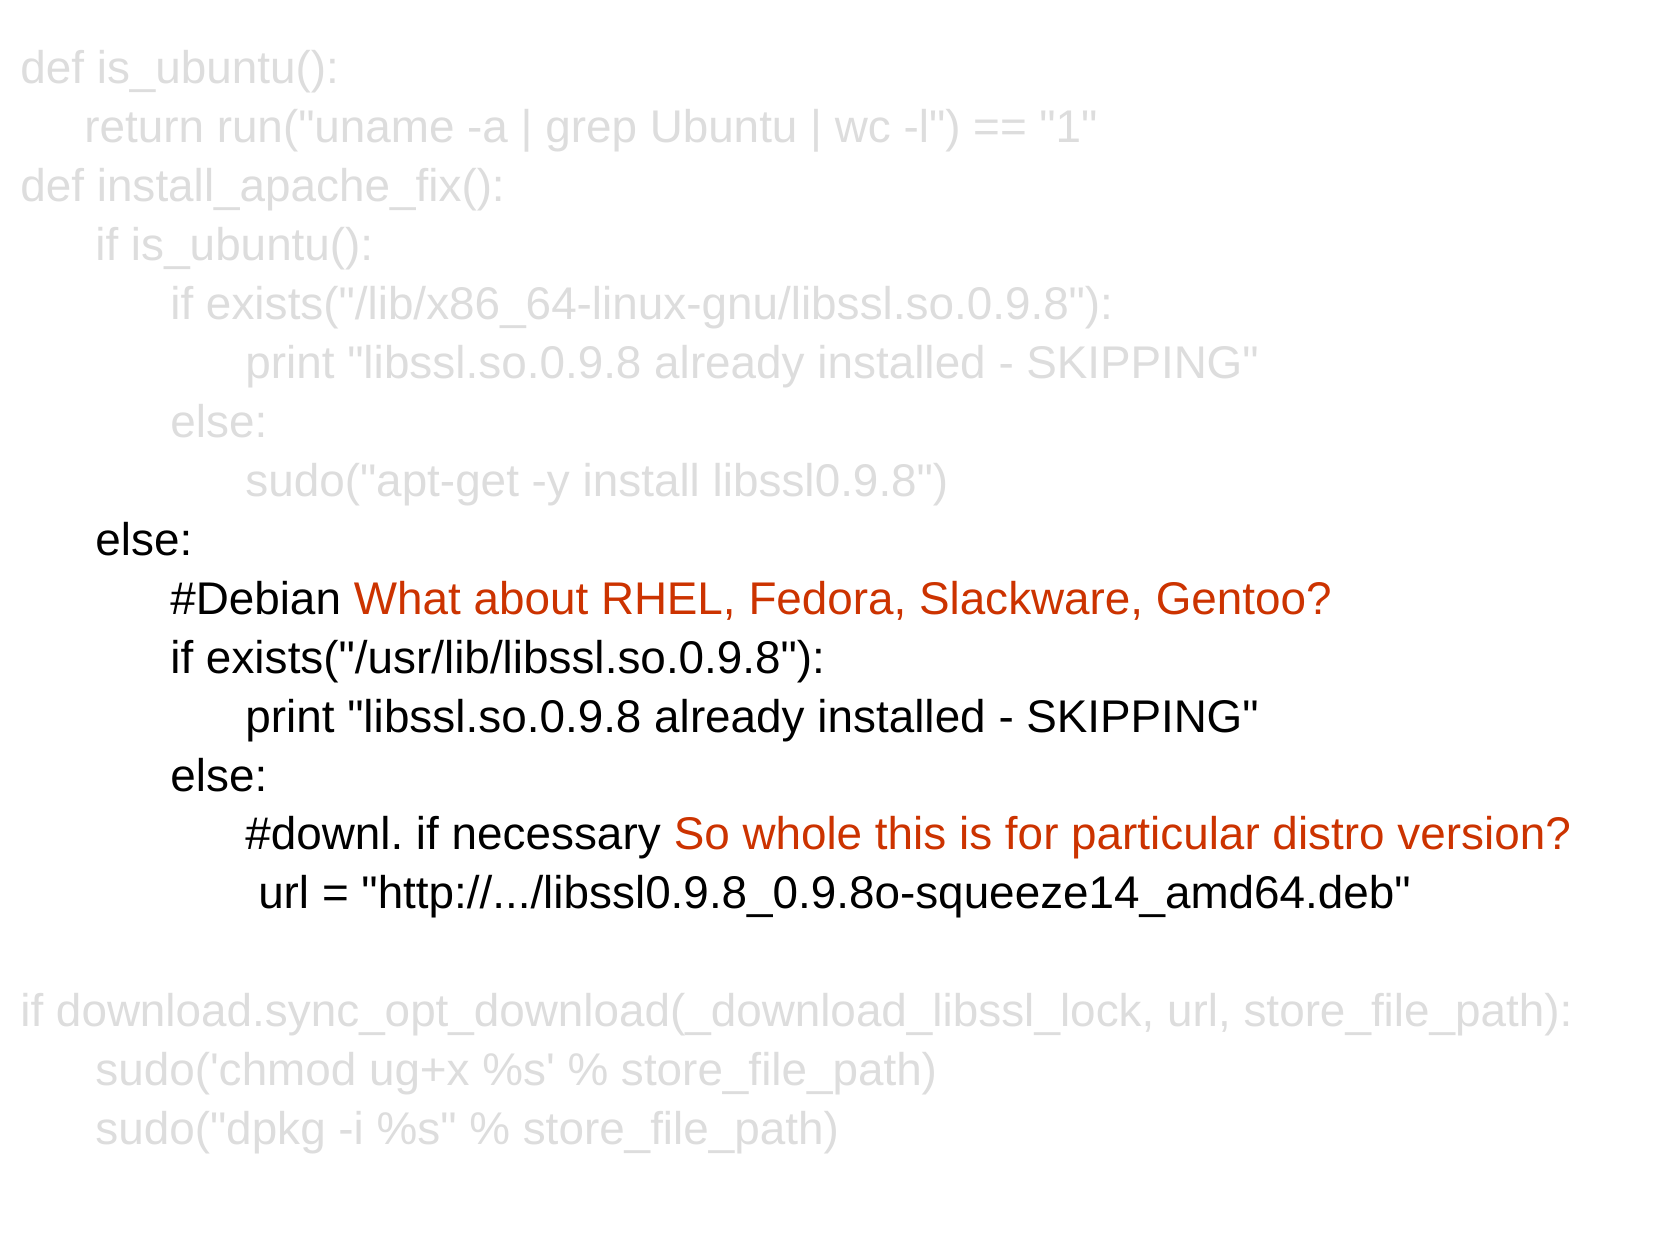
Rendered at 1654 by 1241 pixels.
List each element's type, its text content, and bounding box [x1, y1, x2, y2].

text_box def is_ubuntu(): return run("uname -a | grep Ubuntu | wc -l") == "1" def install_apache_fix(): if is_ubuntu(): if exists("/lib/x86_64-linux-gnu/libssl.so.0.9.8"): print "libssl.so.0.9.8 already installed - SKIPPING" else: sudo("apt-get -y install libssl0.9.8") else: #Debian What about RHEL, Fedora, Slackware, Gentoo? if exists("/usr/lib/libssl.so.0.9.8"): print "libssl.so.0.9.8 already installed - SKIPPING" else: #downl. if necessary So whole this is for particular distro version? url = "http://.../libssl0.9.8_0.9.8o-squeeze14_amd64.deb" if download.sync_opt_download(_download_libssl_lock, url, store_file_path): sudo('chmod ug+x %s' % store_file_path) sudo("dpkg -i %s" % store_file_path) [5, 27, 1648, 1155]
